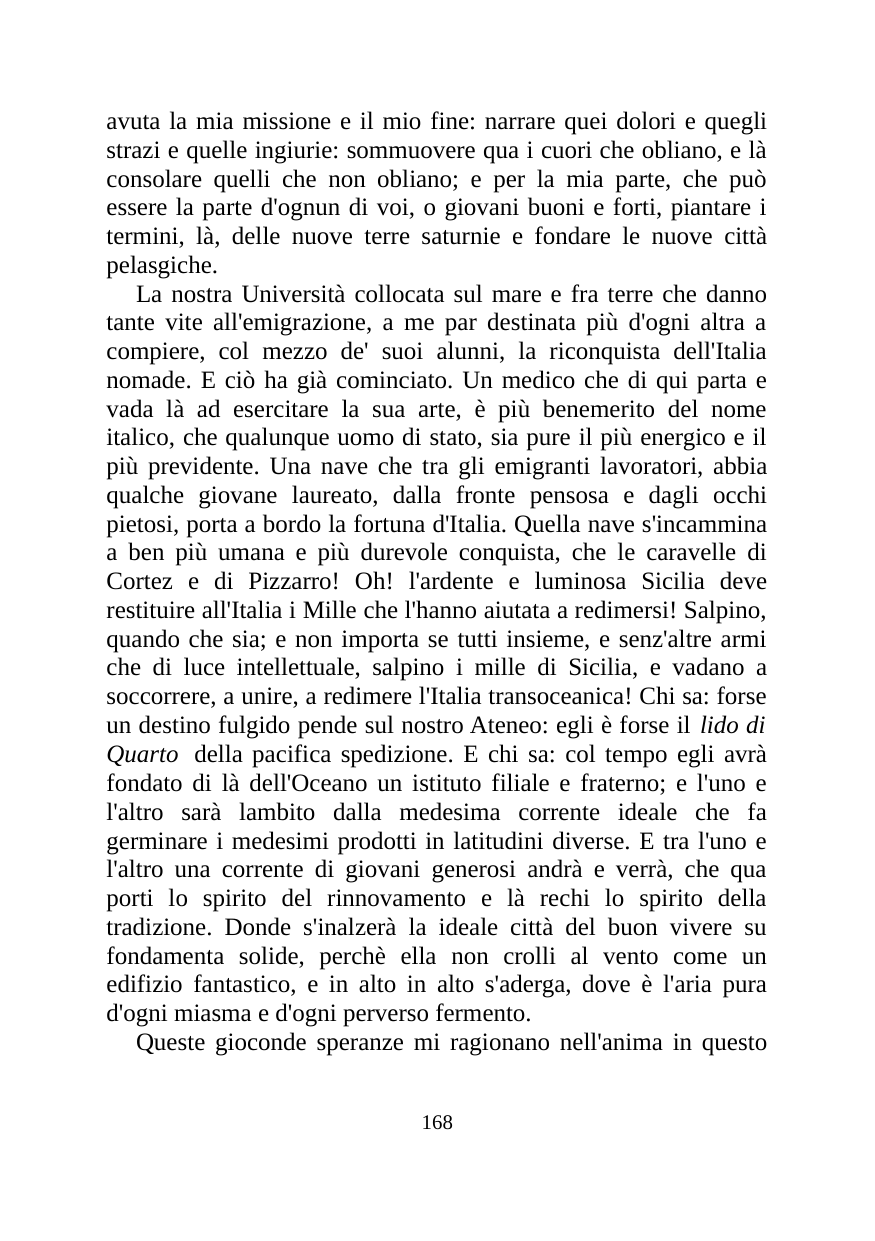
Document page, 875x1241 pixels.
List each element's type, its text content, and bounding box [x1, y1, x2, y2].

text avuta la mia missione e il mio fine: narrare quei dolori e quegli strazi e quelle ingiurie: sommuovere qua i cuori che obliano, e là consolare quelli che non obliano; e per la mia parte, che può essere la parte d'ognun di voi, o giovani buoni e forti, piantare i termini, là, delle nuove terre saturnie e fondare le nuove città pelasgiche. [106, 106, 768, 279]
text Queste gioconde speranze mi ragionano nell'anima in questo [106, 1027, 768, 1056]
text La nostra Università collocata sul mare e fra terre che danno tante vite all'emigrazione, a me par destinata più d'ogni altra a compiere, col mezzo de' suoi alunni, la riconquista dell'Italia nomade. E ciò ha già cominciato. Un medico che di qui parta e vada là ad esercitare la sua arte, è più benemerito del nome italico, che qualunque uomo di stato, sia pure il più energico e il più previdente. Una nave che tra gli emigranti lavoratori, abbia qualche giovane laureato, dalla fronte pensosa e dagli occhi pietosi, porta a bordo la fortuna d'Italia. Quella nave s'incammina a ben più umana e più durevole conquista, che le caravelle di Cortez e di Pizzarro! Oh! l'ardente e luminosa Sicilia deve restituire all'Italia i Mille che l'hanno aiutata a redimersi! Salpino, quando che sia; e non importa se tutti insieme, e senz'altre armi che di luce intellettuale, salpino i mille di Sicilia, e vadano a soccorrere, a unire, a redimere l'Italia transoceanica! Chi sa: forse un destino fulgido pende sul nostro Ateneo: egli è forse il lido di Quarto della pacifica spedizione. E chi sa: col tempo egli avrà fondato di là dell'Oceano un istituto filiale e fraterno; e l'uno e l'altro sarà lambito dalla medesima corrente ideale che fa germinare i medesimi prodotti in latitudini diverse. E tra l'uno e l'altro una corrente di giovani generosi andrà e verrà, che qua porti lo spirito del rinnovamento e là rechi lo spirito della tradizione. Donde s'inalzerà la ideale città del buon vivere su fondamenta solide, perchè ella non crolli al vento come un edifizio fantastico, e in alto in alto s'aderga, dove è l'aria pura d'ogni miasma e d'ogni perverso fermento. [106, 279, 768, 1027]
